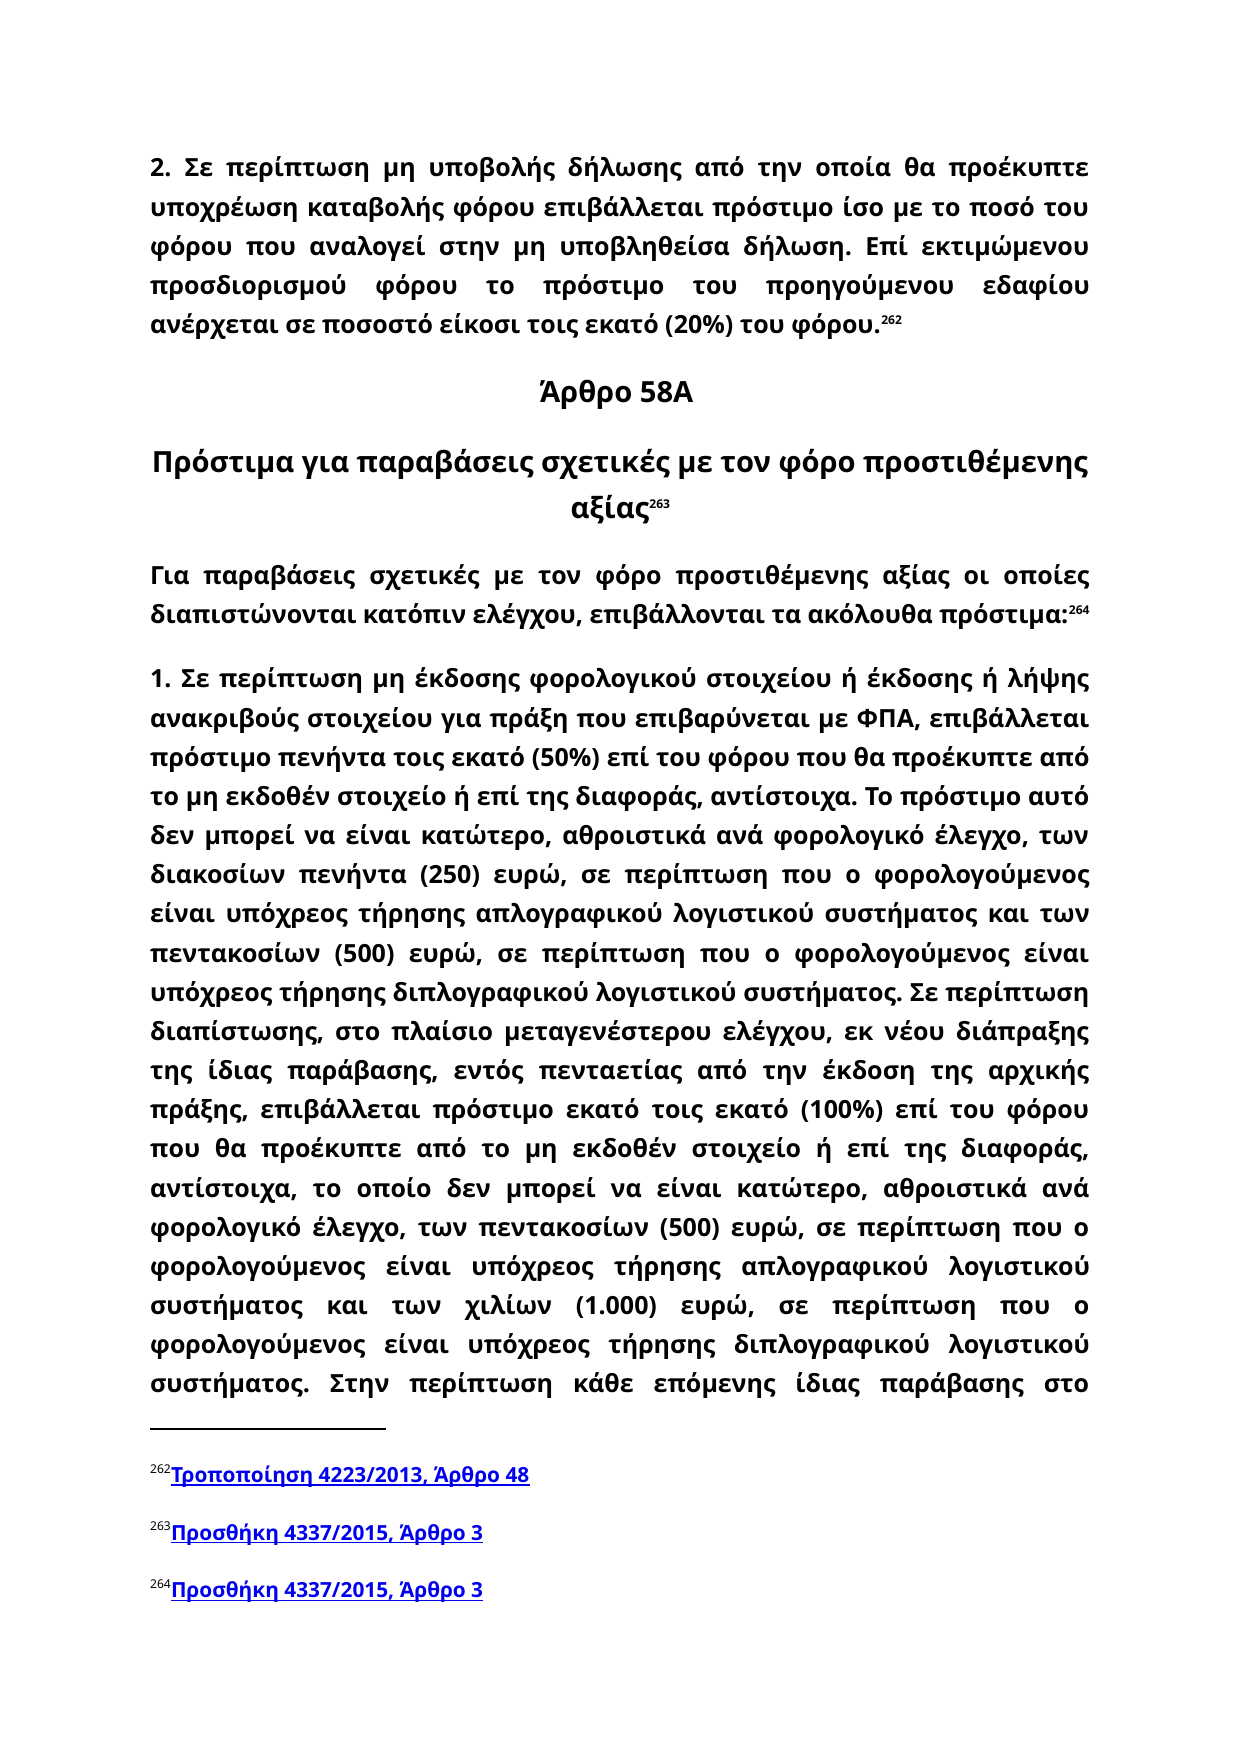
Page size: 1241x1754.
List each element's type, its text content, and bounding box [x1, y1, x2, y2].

text Τροποποίηση 4223/2013, Άρθρο 48 [150, 1460, 1090, 1489]
text Για παραβάσεις σχετικές με τον φόρο προστιθέμενης αξίας οι οποίες διαπιστώνονται κατόπιν ελέγχου, επιβάλλονται τα ακόλουθα πρόστιμα: [150, 558, 1090, 631]
text Προσθήκη 4337/2015, Άρθρο 3 [150, 1518, 1090, 1546]
text 2. Σε περίπτωση μη υποβολής δήλωσης από την οποία θα προέκυπτε υποχρέωση καταβολής φόρου επιβάλλεται πρόστιμο ίσο με το ποσό του φόρου που αναλογεί στην μη υποβληθείσα δήλωση. Επί εκτιμώμενου προσδιορισμού φόρου το πρόστιμο του προηγούμενου εδαφίου ανέρχεται σε ποσοστό είκοσι τοις εκατό (20%) του φόρου. [150, 150, 1090, 341]
text Προσθήκη 4337/2015, Άρθρο 3 [150, 1576, 1090, 1604]
subtitle Άρθρο 58A [150, 371, 1090, 411]
subtitle Πρόστιμα για παραβάσεις σχετικές με τον φόρο προστιθέμενης αξίας [150, 441, 1090, 527]
text 1. Σε περίπτωση μη έκδοσης φορολογικού στοιχείου ή έκδοσης ή λήψης ανακριβούς στοιχείου για πράξη που επιβαρύνεται με ΦΠΑ, επιβάλλεται πρόστιμο πενήντα τοις εκατό (50%) επί του φόρου που θα προέκυπτε από το μη εκδοθέν στοιχείο ή επί της διαφοράς, αντίστοιχα. Το πρόστιμο αυτό δεν μπορεί να είναι κατώτερο, αθροιστικά ανά φορολογικό έλεγχο, των διακοσίων πενήντα (250) ευρώ, σε περίπτωση που ο φορολογούμενος είναι υπόχρεος τήρησης απλογραφικού λογιστικού συστήματος και των πεντακοσίων (500) ευρώ, σε περίπτωση που ο φορολογούμενος είναι υπόχρεος τήρησης διπλογραφικού λογιστικού συστήματος. Σε περίπτωση διαπίστωσης, στο πλαίσιο μεταγενέστερου ελέγχου, εκ νέου διάπραξης της ίδιας παράβασης, εντός πενταετίας από την έκδοση της αρχικής πράξης, επιβάλλεται πρόστιμο εκατό τοις εκατό (100%) επί του φόρου που θα προέκυπτε από το μη εκδοθέν στοιχείο ή επί της διαφοράς, αντίστοιχα, το οποίο δεν μπορεί να είναι κατώτερο, αθροιστικά ανά φορολογικό έλεγχο, των πεντακοσίων (500) ευρώ, σε περίπτωση που ο φορολογούμενος είναι υπόχρεος τήρησης απλογραφικού λογιστικού συστήματος και των χιλίων (1.000) ευρώ, σε περίπτωση που ο φορολογούμενος είναι υπόχρεος τήρησης διπλογραφικού λογιστικού συστήματος. Στην περίπτωση κάθε επόμενης ίδιας παράβασης στο [150, 661, 1090, 1400]
